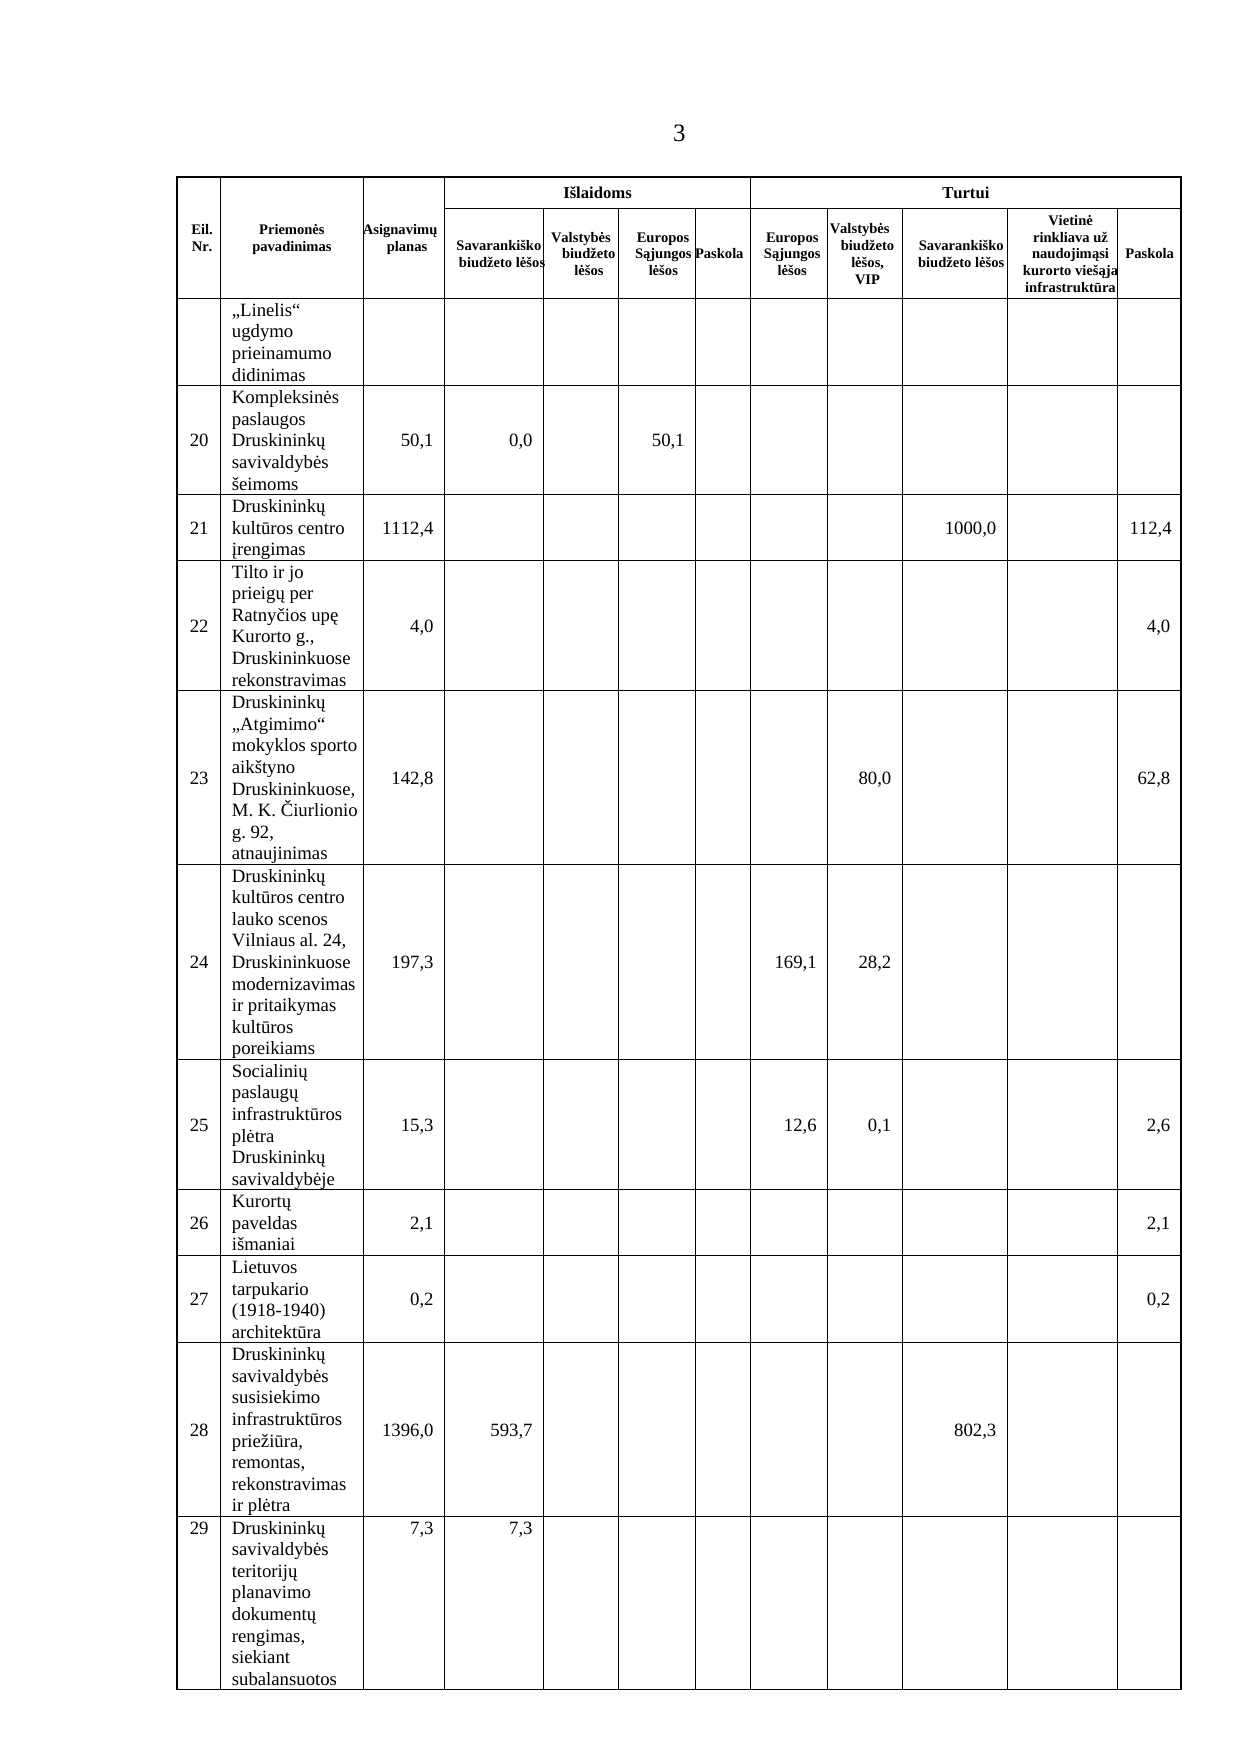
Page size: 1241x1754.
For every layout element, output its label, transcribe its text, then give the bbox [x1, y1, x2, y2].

table_cell [619, 1517, 695, 1689]
table_cell [751, 495, 827, 560]
table_cell [696, 1256, 750, 1342]
table_cell 2,6 [1118, 1060, 1180, 1189]
table_cell 169,1 [751, 865, 827, 1059]
table_cell [1118, 1343, 1180, 1516]
table_cell Paskola [696, 209, 750, 298]
table_cell [696, 1190, 750, 1255]
table_cell [696, 691, 750, 864]
table_cell [1008, 495, 1117, 560]
table_cell [619, 495, 695, 560]
table_cell [1008, 386, 1117, 494]
table_cell [544, 691, 618, 864]
table_cell [696, 1060, 750, 1189]
table_header Priemonės pavadinimas [221, 178, 363, 298]
table_cell Vietinė rinkliava už naudojimąsi kurorto viešąja infrastruktūra [1008, 209, 1117, 298]
table_cell [828, 1517, 902, 1689]
table_cell [544, 561, 618, 690]
table_cell [1008, 299, 1117, 385]
table_cell [751, 386, 827, 494]
table_cell [696, 386, 750, 494]
table_cell [903, 691, 1007, 864]
table_cell 4,0 [364, 561, 444, 690]
table_cell [828, 386, 902, 494]
table_cell Druskininkų kultūros centro lauko scenos Vilniaus al. 24, Druskininkuose modernizavimas ir pritaikymas kultūros poreikiams [221, 865, 363, 1059]
table_cell [828, 1190, 902, 1255]
table_cell 802,3 [903, 1343, 1007, 1516]
table_cell Socialinių paslaugų infrastruktūros plėtra Druskininkų savivaldybėje [221, 1060, 363, 1189]
table_cell [445, 1256, 543, 1342]
table_cell [544, 299, 618, 385]
table_cell [445, 561, 543, 690]
table_cell [544, 1190, 618, 1255]
table_cell [828, 299, 902, 385]
table_cell [544, 495, 618, 560]
table_cell [903, 1517, 1007, 1689]
table_cell 28 [178, 1343, 220, 1516]
table_cell 62,8 [1118, 691, 1180, 864]
table_cell 7,3 [445, 1517, 543, 1689]
table_cell Druskininkų „Atgimimo“ mokyklos sporto aikštyno Druskininkuose, M. K. Čiurlionio g. 92, atnaujinimas [221, 691, 363, 864]
table_cell [619, 1256, 695, 1342]
table_cell 12,6 [751, 1060, 827, 1189]
table_cell [903, 561, 1007, 690]
table_cell Europos Sąjungos lėšos [619, 209, 695, 298]
table_cell 0,0 [445, 386, 543, 494]
table_cell 80,0 [828, 691, 902, 864]
table_cell [544, 1060, 618, 1189]
table_cell 0,2 [1118, 1256, 1180, 1342]
table_cell [1118, 1517, 1180, 1689]
table_cell Valstybės biudžeto lėšos [544, 209, 618, 298]
table_cell [903, 1060, 1007, 1189]
table_cell Druskininkų savivaldybės teritorijų planavimo dokumentų rengimas, siekiant subalansuotos [221, 1517, 363, 1689]
table_cell [445, 1190, 543, 1255]
table_cell 23 [178, 691, 220, 864]
table_cell 2,1 [1118, 1190, 1180, 1255]
table_cell [903, 1190, 1007, 1255]
table_cell [828, 1256, 902, 1342]
table_cell [751, 299, 827, 385]
table_cell [1008, 865, 1117, 1059]
table_cell [1118, 299, 1180, 385]
table_header Asignavimų planas [364, 178, 444, 298]
table_cell [903, 299, 1007, 385]
table_cell [1008, 1256, 1117, 1342]
table_cell [828, 495, 902, 560]
table_cell 24 [178, 865, 220, 1059]
table_cell [696, 1343, 750, 1516]
table_cell [696, 561, 750, 690]
table_cell [445, 495, 543, 560]
table_cell [1008, 691, 1117, 864]
table_cell [696, 865, 750, 1059]
table_cell Druskininkų kultūros centro įrengimas [221, 495, 363, 560]
table_cell [1008, 1060, 1117, 1189]
table_cell [619, 299, 695, 385]
table_cell 15,3 [364, 1060, 444, 1189]
table_cell 22 [178, 561, 220, 690]
table_header Turtui [751, 178, 1180, 207]
table_cell [903, 386, 1007, 494]
table_cell 0,1 [828, 1060, 902, 1189]
table_cell [619, 865, 695, 1059]
table_cell Kurortų paveldas išmaniai [221, 1190, 363, 1255]
table_cell [619, 1190, 695, 1255]
table_cell [445, 865, 543, 1059]
table_cell 4,0 [1118, 561, 1180, 690]
table_cell Savarankiško biudžeto lėšos [903, 209, 1007, 298]
table_cell 21 [178, 495, 220, 560]
table_cell 50,1 [364, 386, 444, 494]
table_cell [696, 299, 750, 385]
table_cell [1008, 1517, 1117, 1689]
table_cell 112,4 [1118, 495, 1180, 560]
table_cell 7,3 [364, 1517, 444, 1689]
table_cell 28,2 [828, 865, 902, 1059]
table_cell [544, 1343, 618, 1516]
table_cell [903, 865, 1007, 1059]
table_cell Lietuvos tarpukario (1918-1940) architektūra [221, 1256, 363, 1342]
table_cell 2,1 [364, 1190, 444, 1255]
table_cell Paskola [1118, 209, 1180, 298]
table_cell Druskininkų savivaldybės susisiekimo infrastruktūros priežiūra, remontas, rekonstravimas ir plėtra [221, 1343, 363, 1516]
table_cell [1118, 386, 1180, 494]
table_header Eil. Nr. [178, 178, 220, 298]
table_cell „Linelis“ ugdymo prieinamumo didinimas [221, 299, 363, 385]
table_cell 25 [178, 1060, 220, 1189]
table_cell Kompleksinės paslaugos Druskininkų savivaldybės šeimoms [221, 386, 363, 494]
table_cell 20 [178, 386, 220, 494]
table_cell [619, 1343, 695, 1516]
table_cell [544, 865, 618, 1059]
table_cell [903, 1256, 1007, 1342]
table_cell 197,3 [364, 865, 444, 1059]
table_cell [696, 1517, 750, 1689]
table_cell 1000,0 [903, 495, 1007, 560]
table_cell [1008, 1343, 1117, 1516]
table_cell [364, 299, 444, 385]
table_cell 26 [178, 1190, 220, 1255]
table_cell [828, 561, 902, 690]
table_cell [751, 1190, 827, 1255]
table_cell [828, 1343, 902, 1516]
table_cell [178, 299, 220, 385]
table_cell 1396,0 [364, 1343, 444, 1516]
table_header Išlaidoms [445, 178, 750, 207]
table_cell 142,8 [364, 691, 444, 864]
table_cell [544, 1256, 618, 1342]
table_cell [751, 691, 827, 864]
table_cell [751, 561, 827, 690]
table_cell [751, 1517, 827, 1689]
table_cell 0,2 [364, 1256, 444, 1342]
table_cell [619, 1060, 695, 1189]
table_cell Europos Sąjungos lėšos [751, 209, 827, 298]
table_cell [1008, 561, 1117, 690]
table_cell [1008, 1190, 1117, 1255]
table_cell 593,7 [445, 1343, 543, 1516]
table_cell 29 [178, 1517, 220, 1689]
table_cell Savarankiško biudžeto lėšos [445, 209, 543, 298]
table_cell [751, 1256, 827, 1342]
table_cell 1112,4 [364, 495, 444, 560]
table_cell Valstybės biudžeto lėšos, VIP [828, 209, 902, 298]
table_cell [751, 1343, 827, 1516]
table_cell [445, 691, 543, 864]
table_cell [445, 299, 543, 385]
table_cell [544, 1517, 618, 1689]
table_cell 27 [178, 1256, 220, 1342]
table_cell [544, 386, 618, 494]
table_cell [619, 561, 695, 690]
table_cell [445, 1060, 543, 1189]
table_cell [619, 691, 695, 864]
table_cell 50,1 [619, 386, 695, 494]
table_cell [696, 495, 750, 560]
table_cell [1118, 865, 1180, 1059]
table_cell Tilto ir jo prieigų per Ratnyčios upę Kurorto g., Druskininkuose rekonstravimas [221, 561, 363, 690]
